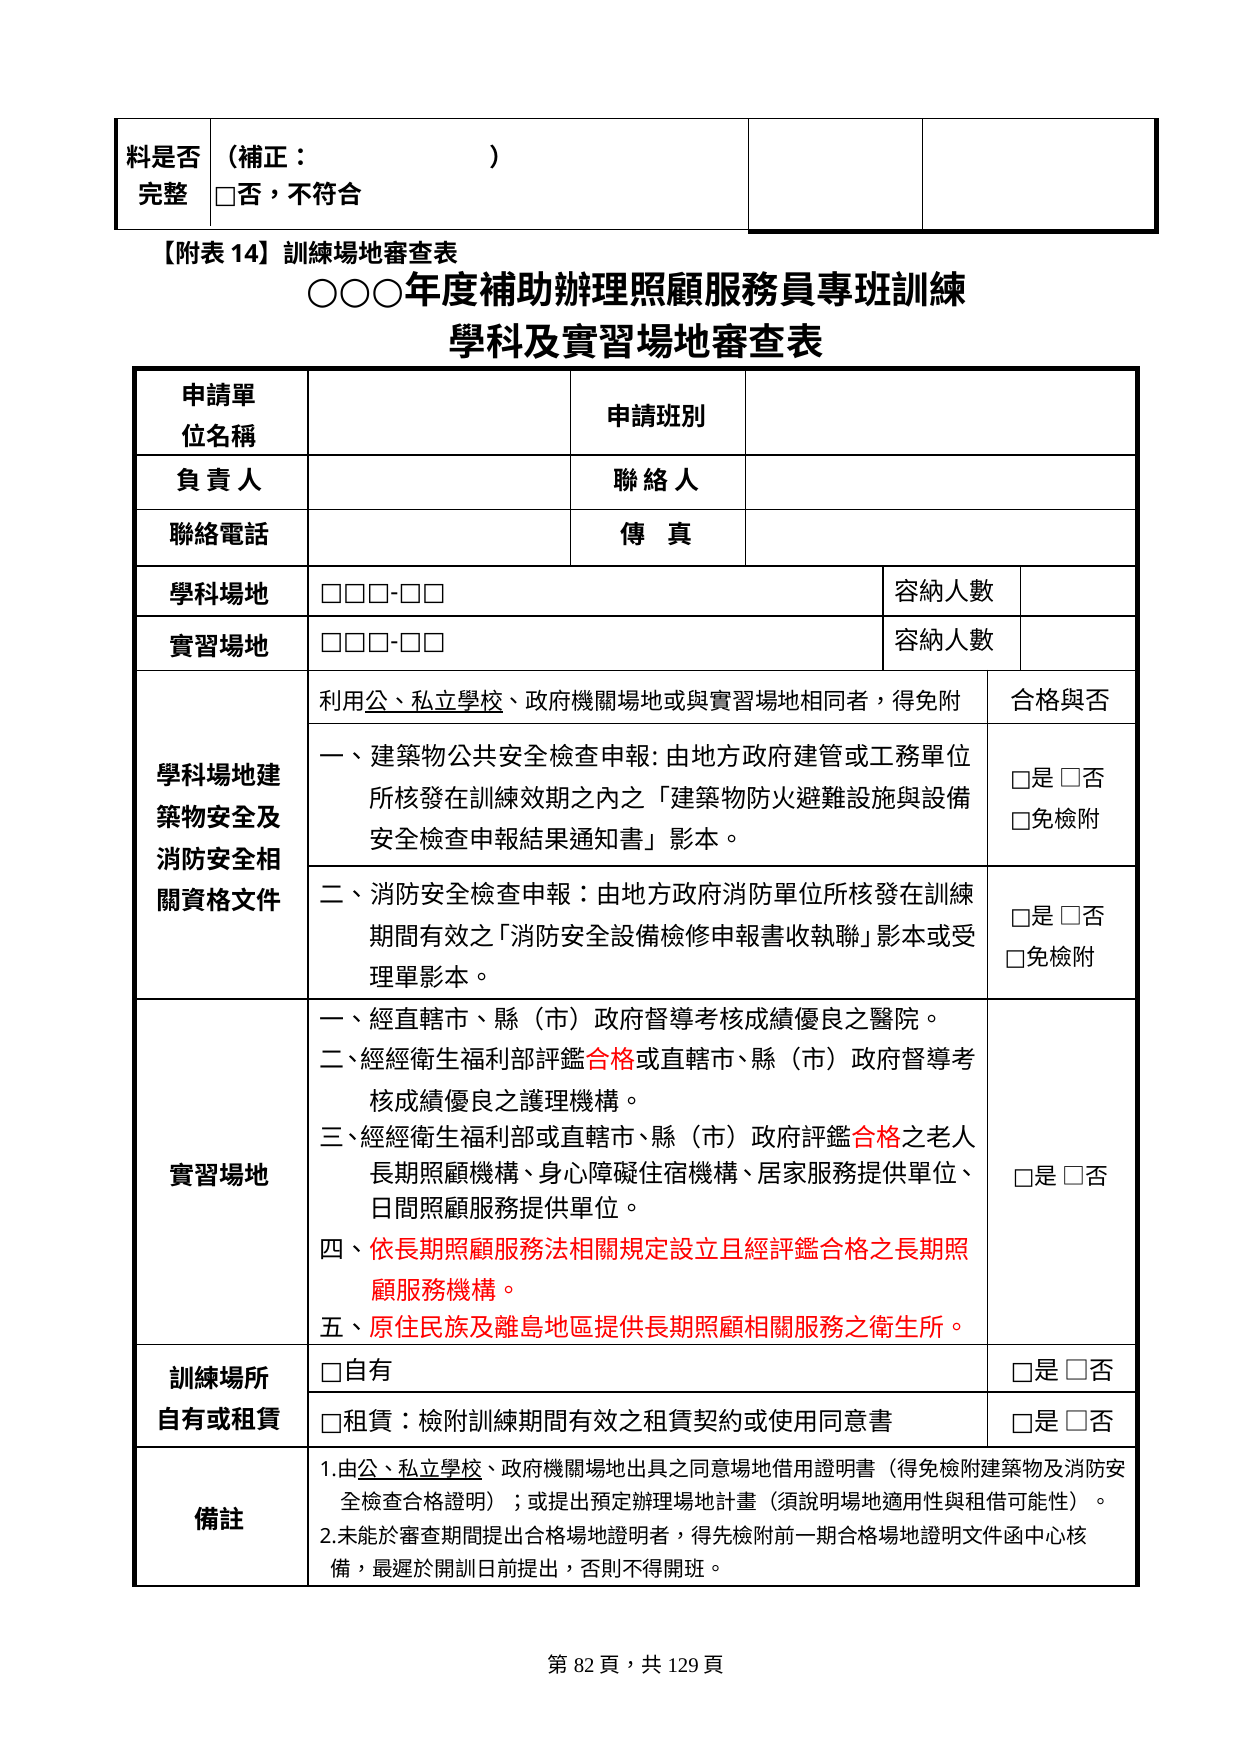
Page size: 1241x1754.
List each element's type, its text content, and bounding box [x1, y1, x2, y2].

table_cell 利用公、私立學校、政府機關場地或與實習場地相同者，得免附 [309, 671, 987, 722]
table_cell □租賃：檢附訓練期間有效之租賃契約或使用同意書 [309, 1393, 987, 1446]
table_cell 料是否完整 [118, 119, 210, 229]
table_cell [1021, 567, 1135, 615]
table_cell 1.由公、私立學校、政府機關場地出具之同意場地借用證明書（得免檢附建築物及消防安全檢查合格證明）；或提出預定辦理場地計畫（須說明場地適用性與租借可能性）。 2.未能於審查期間提出合格場地證明者，得先檢附前一期合格場地證明文件函中心核 備，最遲於開訓日前提出，否則不得開班。 [309, 1448, 1135, 1585]
table_cell 實習場地 [137, 1000, 307, 1343]
table_cell □是 □否 □免檢附 [988, 724, 1135, 865]
table_cell [746, 456, 1135, 509]
table_cell 傳 真 [571, 510, 745, 565]
table_cell 聯 絡 人 [571, 456, 745, 509]
table_cell 一、建築物公共安全檢查申報: 由地方政府建管或工務單位所核發在訓練效期之內之「建築物防火避難設施與設備安全檢查申報結果通知書」影本。 [309, 724, 987, 865]
table_cell 是，符合 （補正： ） □否，不符合 [210, 119, 748, 229]
table_cell 一、經直轄市、縣（市）政府督導考核成績優良之醫院。 二、經經衛生福利部評鑑合格或直轄市、縣（市）政府督導考核成績優良之護理機構。 三、經經衛生福利部或直轄市、縣（市）政府評鑑合格之老人長期照顧機構、身心障礙住宿機構、居家服務提供單位、日間照顧服務提供單位。 四、依長期照顧服務法相關規定設立且經評鑑合格之長期照顧服務機構。 五、原住民族及離島地區提供長期照顧相關服務之衛生所。 [309, 1000, 987, 1343]
table_cell 學科場地 [137, 567, 307, 615]
text 學科及實習場地審查表 [150, 312, 1122, 366]
table_cell 聯絡電話 [137, 510, 307, 565]
table_header 申請班別 [571, 371, 745, 454]
table_cell 學科場地建築物安全及消防安全相關資格文件 [137, 671, 307, 998]
table_cell 負 責 人 [137, 456, 307, 509]
table_cell 容納人數 [884, 567, 1020, 615]
table_cell □是 □否 □免檢附 [988, 867, 1135, 998]
text ○○○年度補助辦理照顧服務員專班訓練 [150, 270, 1122, 312]
table_cell 二、消防安全檢查申報：由地方政府消防單位所核發在訓練期間有效之「消防安全設備檢修申報書收執聯」影本或受理單影本。 [309, 867, 987, 998]
table_header [746, 371, 1135, 454]
table_header [309, 371, 570, 454]
subtitle 【附表14】訓練場地審查表 [150, 234, 1122, 270]
table_cell □是 □否 [988, 1000, 1135, 1343]
table_cell 容納人數 [884, 617, 1020, 669]
table_cell □□□-□□ [309, 617, 882, 669]
table_cell □□□-□□ [309, 567, 882, 615]
table_header 申請單 位名稱 [137, 371, 307, 454]
table_cell 訓練場所 自有或租賃 [137, 1345, 307, 1446]
table_cell 實習場地 [137, 617, 307, 669]
table_cell [749, 119, 922, 229]
table_cell □是 □否 [988, 1393, 1135, 1446]
table_cell 備註 [137, 1448, 307, 1585]
table_cell 合格與否 [988, 671, 1135, 722]
table_cell [1021, 617, 1135, 669]
table_cell [746, 510, 1135, 565]
table_cell [923, 119, 1154, 229]
table_cell [309, 510, 570, 565]
table_cell □自有 [309, 1345, 987, 1391]
table_cell □是 □否 [988, 1345, 1135, 1391]
table_cell [309, 456, 570, 509]
